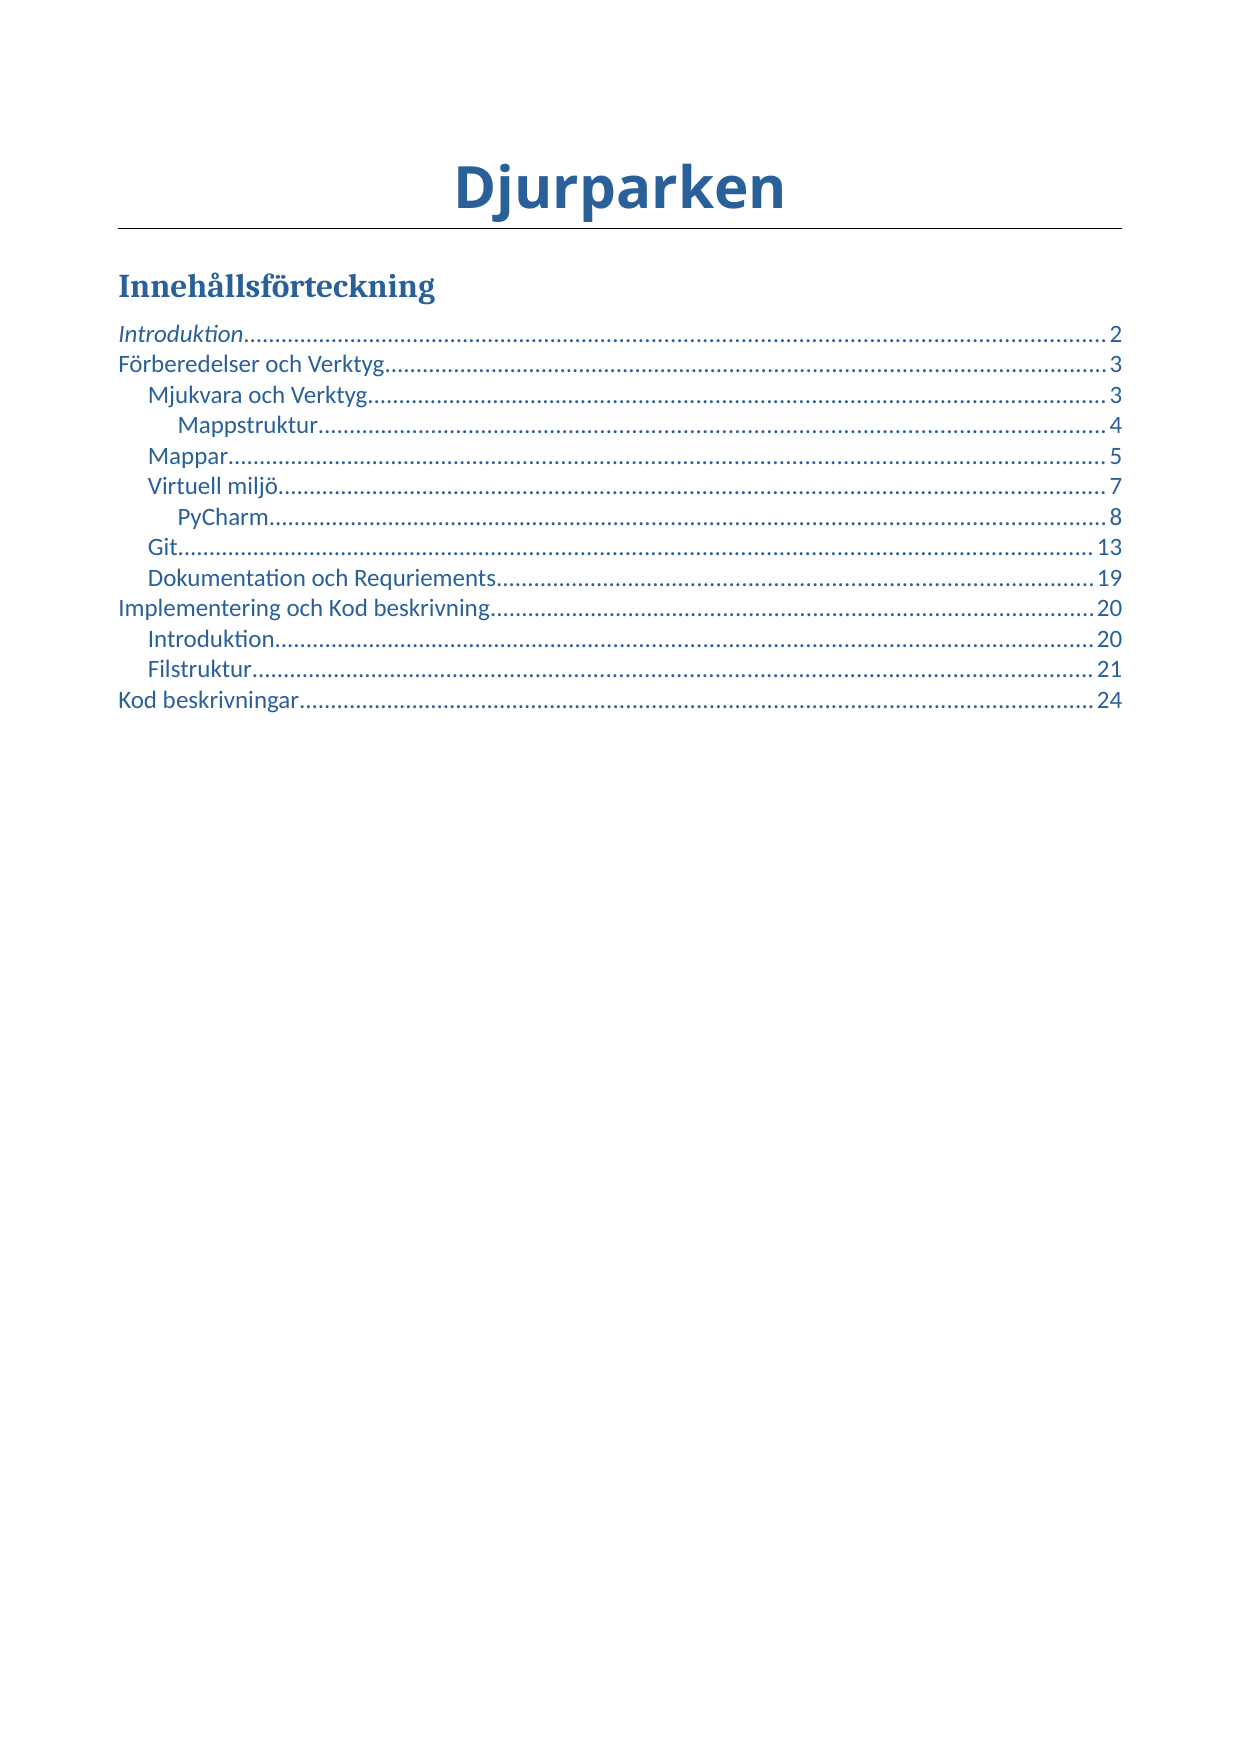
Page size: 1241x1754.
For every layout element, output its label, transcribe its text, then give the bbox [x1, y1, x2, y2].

text Filstruktur 21 [148, 653, 1122, 684]
text Implementering och Kod beskrivning 20 [118, 592, 1122, 623]
subtitle Innehållsförteckning [118, 267, 1122, 305]
text Mappar 5 [148, 440, 1122, 470]
text Mjukvara och Verktyg 3 [148, 379, 1122, 409]
text Kod beskrivningar 24 [118, 684, 1122, 714]
text PyCharm 8 [177, 501, 1122, 531]
text Introduktion 2 [118, 318, 1122, 348]
text Introduktion 20 [148, 623, 1122, 653]
text Dokumentation och Requriements 19 [148, 562, 1122, 592]
text Git 13 [148, 531, 1122, 562]
title Djurparken [118, 143, 1122, 228]
text Förberedelser och Verktyg 3 [118, 348, 1122, 379]
text Virtuell miljö 7 [148, 470, 1122, 501]
text Mappstruktur 4 [177, 409, 1122, 440]
